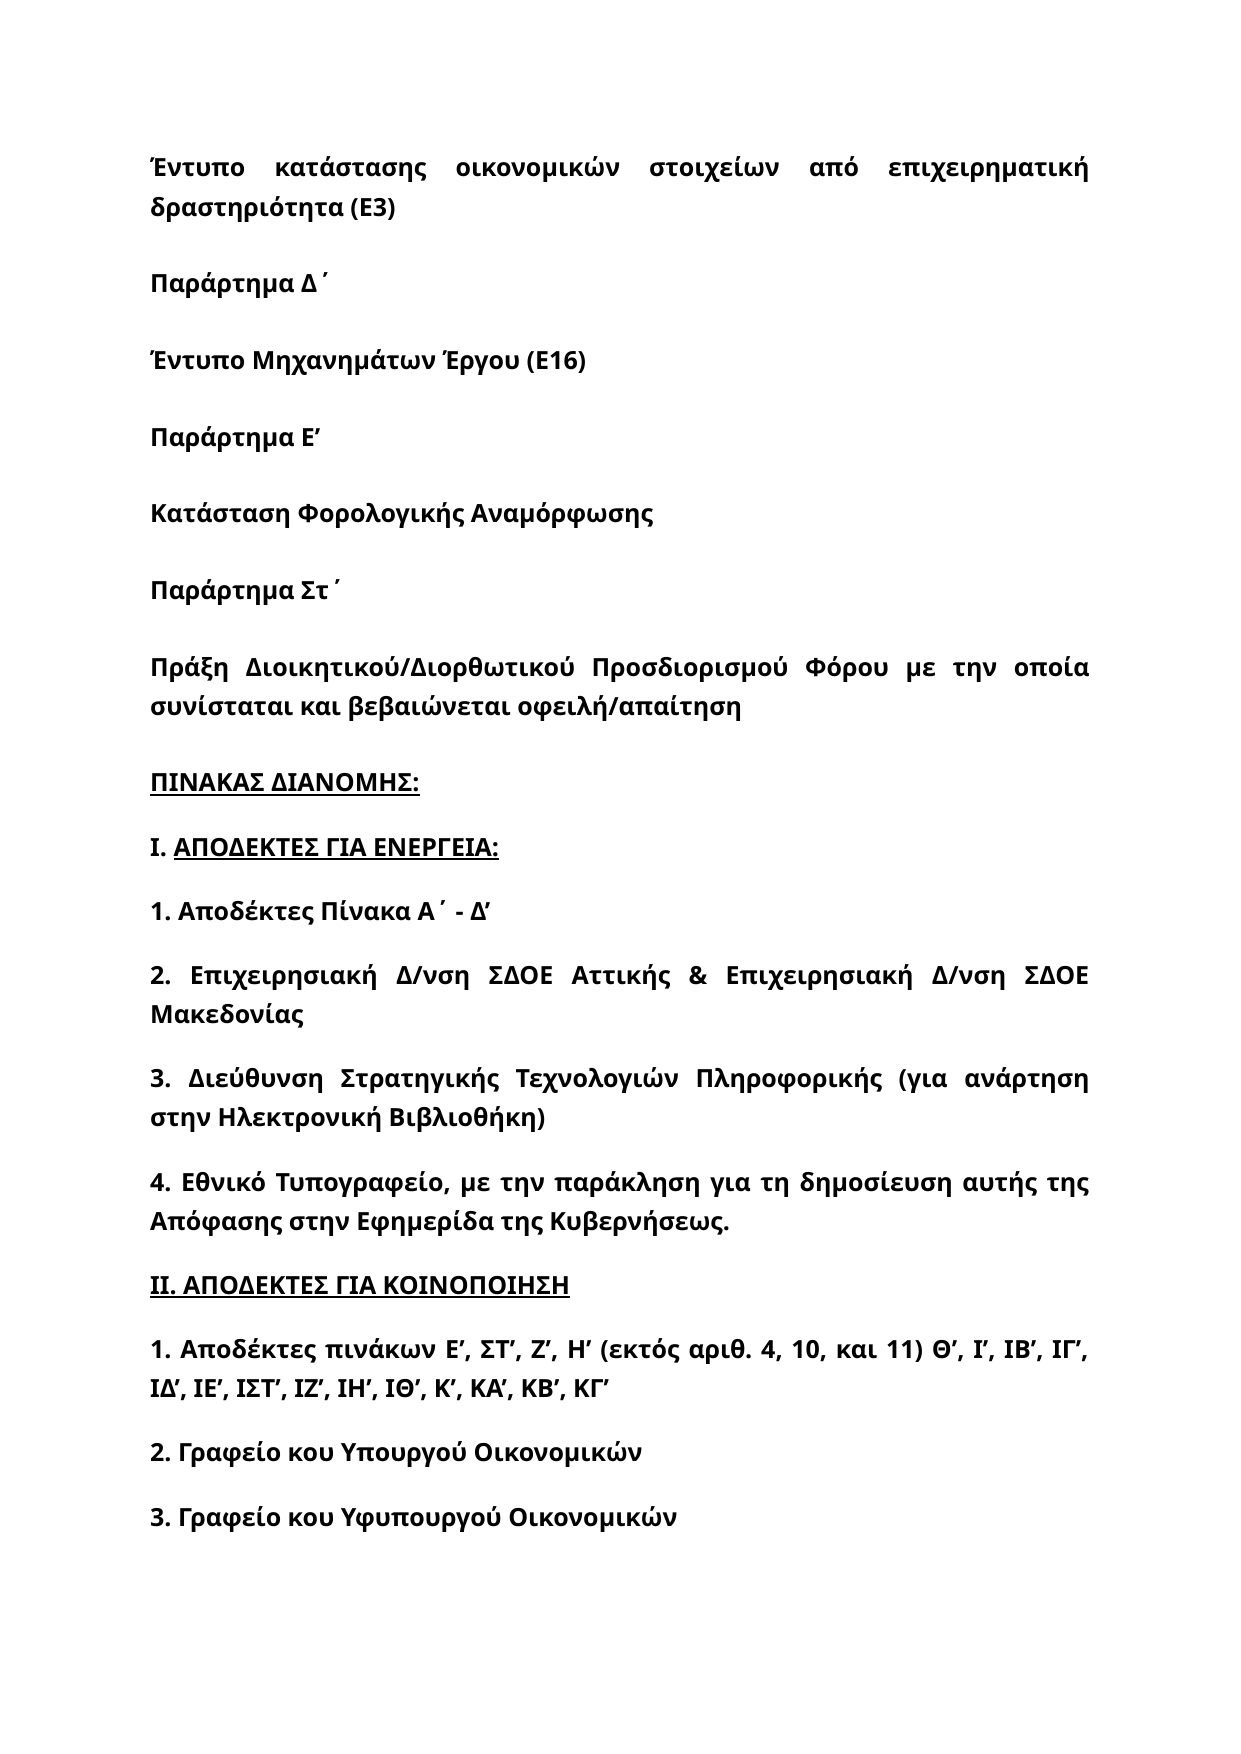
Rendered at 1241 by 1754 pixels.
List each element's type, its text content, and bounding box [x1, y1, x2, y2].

text 1. Αποδέκτες Πίνακα Α΄ - Δ’ [150, 893, 1090, 927]
text 4. Εθνικό Τυπογραφείο, με την παράκληση για τη δημοσίευση αυτής της Απόφασης στην Εφημερίδα της Κυβερνήσεως. [150, 1164, 1090, 1237]
title Έντυπο Μηχανημάτων Έργου (Ε16) [150, 342, 1090, 377]
text ΙΙ. ΑΠΟΔΕΚΤΕΣ ΓΙΑ ΚΟΙΝΟΠΟΙΗΣΗ [150, 1267, 1090, 1302]
title Παράρτημα Ε’ [150, 419, 1090, 453]
text Ι. ΑΠΟΔΕΚΤΕΣ ΓΙΑ ΕΝΕΡΓΕΙΑ: [150, 829, 1090, 863]
text 2. Γραφείο κου Υπουργού Οικονομικών [150, 1435, 1090, 1469]
text 3. Διεύθυνση Στρατηγικής Τεχνολογιών Πληροφορικής (για ανάρτηση στην Ηλεκτρονική Βιβλιοθήκη) [150, 1061, 1090, 1134]
title Παράρτημα Στ΄ [150, 572, 1090, 607]
title Έντυπο κατάστασης οικονομικών στοιχείων από επιχειρηματική δραστηριότητα (Ε3) [150, 150, 1090, 223]
title Πράξη Διοικητικού/Διορθωτικού Προσδιορισμού Φόρου με την οποία συνίσταται και βεβαιώνεται οφειλή/απαίτηση [150, 649, 1090, 722]
text ΠΙΝΑΚΑΣ ΔΙΑΝΟΜΗΣ: [150, 765, 1090, 799]
title Κατάσταση Φορολογικής Αναμόρφωσης [150, 496, 1090, 530]
text 1. Αποδέκτες πινάκων Ε’, ΣΤ’, Ζ’, Η’ (εκτός αριθ. 4, 10, και 11) Θ’, Ι’, ΙΒ’, ΙΓ’, ΙΔ’, ΙΕ’, ΙΣΤ’, ΙΖ’, ΙΗ’, ΙΘ’, Κ’, ΚΑ’, ΚΒ’, ΚΓ’ [150, 1332, 1090, 1405]
text 2. Επιχειρησιακή Δ/νση ΣΔΟΕ Αττικής & Επιχειρησιακή Δ/νση ΣΔΟΕ Μακεδονίας [150, 957, 1090, 1031]
title Παράρτημα Δ΄ [150, 266, 1090, 300]
text 3. Γραφείο κου Υφυπουργού Οικονομικών [150, 1499, 1090, 1533]
